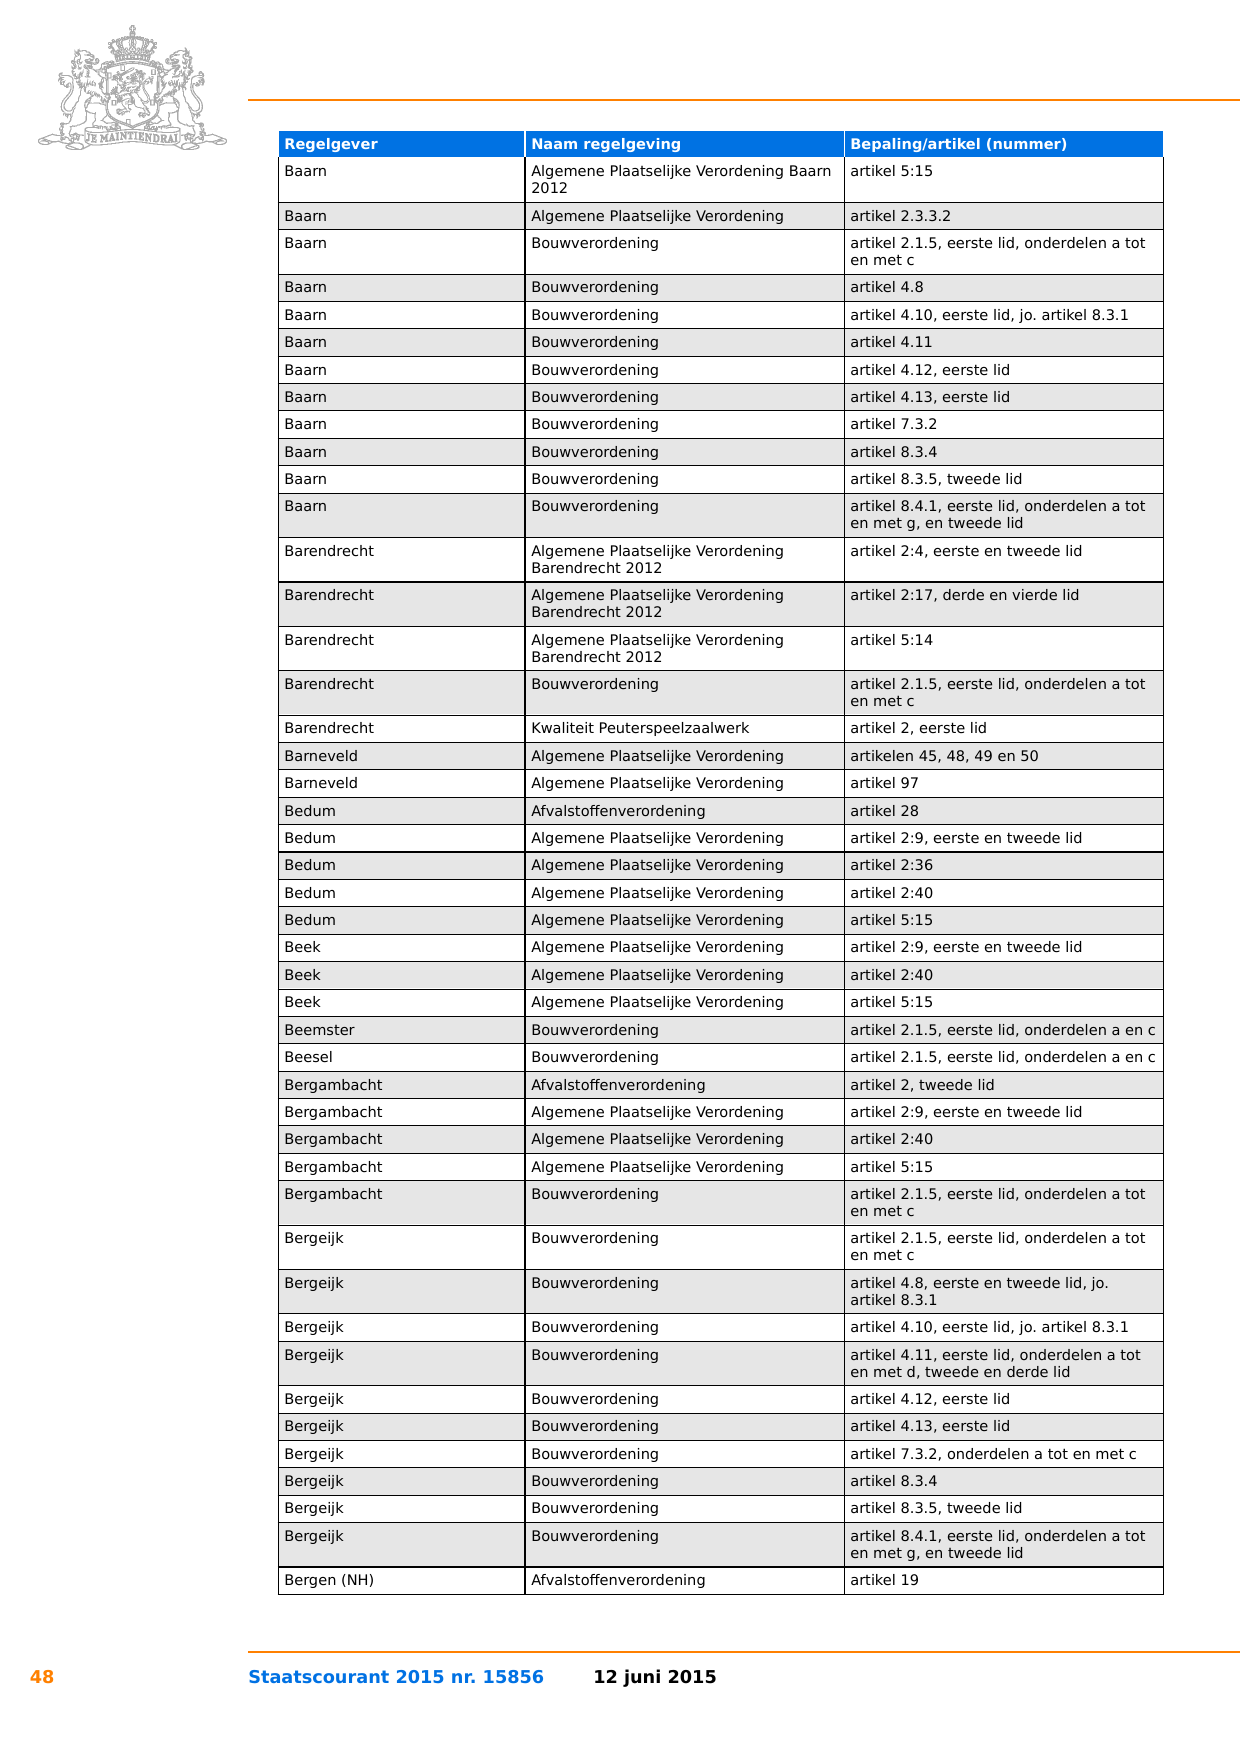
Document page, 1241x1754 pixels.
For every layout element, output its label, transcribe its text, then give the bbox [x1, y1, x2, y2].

table_cell Bouwverordening [526, 384, 844, 410]
table_cell artikel 4.13, eerste lid [845, 384, 1163, 410]
table_cell Bouwverordening [526, 1414, 844, 1440]
table_cell artikel 5:15 [845, 990, 1163, 1016]
table_cell Bouwverordening [526, 1523, 844, 1566]
table_cell Bouwverordening [526, 466, 844, 493]
table_cell Bouwverordening [526, 1342, 844, 1385]
table_cell artikel 8.4.1, eerste lid, onderdelen a tot en met g, en tweede lid [845, 1523, 1163, 1566]
table_cell Baarn [279, 158, 524, 202]
table_cell artikel 5:15 [845, 1154, 1163, 1180]
table_cell Bergeijk [279, 1523, 524, 1566]
table_cell Algemene Plaatselijke Verordening [526, 990, 844, 1016]
table_cell Baarn [279, 203, 524, 229]
table_cell artikel 4.12, eerste lid [845, 357, 1163, 383]
table_cell artikel 5:15 [845, 158, 1163, 202]
table_cell Afvalstoffenverordening [526, 1072, 844, 1098]
table_cell Bergeijk [279, 1314, 524, 1341]
table_cell Bedum [279, 798, 524, 824]
table_cell artikel 28 [845, 798, 1163, 824]
table_cell artikel 4.10, eerste lid, jo. artikel 8.3.1 [845, 1314, 1163, 1341]
table_cell Bouwverordening [526, 1270, 844, 1313]
table_cell artikel 8.3.4 [845, 1468, 1163, 1495]
table_cell artikel 5:15 [845, 907, 1163, 934]
table_cell Bouwverordening [526, 1496, 844, 1522]
table_cell artikel 19 [845, 1568, 1163, 1594]
table_cell Bouwverordening [526, 671, 844, 714]
table_cell artikel 2, eerste lid [845, 716, 1163, 742]
table_cell artikel 5:14 [845, 627, 1163, 670]
table_cell artikel 2:9, eerste en tweede lid [845, 935, 1163, 961]
table_cell Barendrecht [279, 538, 524, 581]
table_cell artikel 2:36 [845, 853, 1163, 879]
table_cell artikel 8.3.5, tweede lid [845, 466, 1163, 493]
table_cell Beesel [279, 1044, 524, 1071]
table_cell Bouwverordening [526, 1044, 844, 1071]
table_cell artikel 2.1.5, eerste lid, onderdelen a en c [845, 1044, 1163, 1071]
table_cell Bouwverordening [526, 329, 844, 356]
table_cell Baarn [279, 439, 524, 465]
table_cell Algemene Plaatselijke Verordening Baarn 2012 [526, 158, 844, 202]
table_cell artikel 97 [845, 770, 1163, 797]
table_cell artikel 7.3.2, onderdelen a tot en met c [845, 1441, 1163, 1467]
table_cell Bouwverordening [526, 494, 844, 537]
table_cell artikel 2.1.5, eerste lid, onderdelen a en c [845, 1017, 1163, 1043]
table_cell Algemene Plaatselijke Verordening Barendrecht 2012 [526, 538, 844, 581]
table_cell Algemene Plaatselijke Verordening [526, 853, 844, 879]
table_cell Baarn [279, 275, 524, 301]
table_cell Baarn [279, 384, 524, 410]
table_cell artikel 7.3.2 [845, 411, 1163, 438]
table_cell Baarn [279, 302, 524, 328]
table_cell artikel 4.8 [845, 275, 1163, 301]
table_cell Algemene Plaatselijke Verordening Barendrecht 2012 [526, 583, 844, 626]
table_cell artikel 2.1.5, eerste lid, onderdelen a tot en met c [845, 1226, 1163, 1269]
table_cell Barneveld [279, 743, 524, 769]
table_cell Baarn [279, 466, 524, 493]
table_cell Bouwverordening [526, 275, 844, 301]
table_header Regelgever [279, 131, 524, 157]
table_cell artikel 4.8, eerste en tweede lid, jo. artikel 8.3.1 [845, 1270, 1163, 1313]
table_cell Bergeijk [279, 1441, 524, 1467]
table_cell Algemene Plaatselijke Verordening [526, 880, 844, 906]
table_cell Barendrecht [279, 671, 524, 714]
table_cell Afvalstoffenverordening [526, 798, 844, 824]
table_cell Algemene Plaatselijke Verordening [526, 825, 844, 851]
table_cell artikel 2, tweede lid [845, 1072, 1163, 1098]
table_cell Bedum [279, 825, 524, 851]
table_cell Bouwverordening [526, 302, 844, 328]
table_header Bepaling/artikel (nummer) [845, 131, 1163, 157]
table_cell Bouwverordening [526, 1386, 844, 1412]
table_cell artikel 4.11 [845, 329, 1163, 356]
table_cell Baarn [279, 329, 524, 356]
table_cell artikel 2.1.5, eerste lid, onderdelen a tot en met c [845, 1181, 1163, 1224]
table_cell Baarn [279, 494, 524, 537]
table_cell Barendrecht [279, 583, 524, 626]
table_cell Bouwverordening [526, 1181, 844, 1224]
table_cell Bouwverordening [526, 439, 844, 465]
table_cell Bouwverordening [526, 1441, 844, 1467]
table_cell Bouwverordening [526, 230, 844, 273]
table_cell artikel 2:17, derde en vierde lid [845, 583, 1163, 626]
table_cell Bouwverordening [526, 357, 844, 383]
table_cell Algemene Plaatselijke Verordening [526, 907, 844, 934]
table_cell Baarn [279, 357, 524, 383]
picture [38, 25, 227, 150]
table_cell Algemene Plaatselijke Verordening [526, 1154, 844, 1180]
table_cell Algemene Plaatselijke Verordening [526, 935, 844, 961]
table_cell artikel 2:40 [845, 1126, 1163, 1153]
table_cell Bergambacht [279, 1072, 524, 1098]
table_cell Beemster [279, 1017, 524, 1043]
table_cell Bouwverordening [526, 1468, 844, 1495]
table_cell Bergambacht [279, 1126, 524, 1153]
table_cell Bergeijk [279, 1342, 524, 1385]
table_cell artikel 4.13, eerste lid [845, 1414, 1163, 1440]
table_header Naam regelgeving [526, 131, 844, 157]
table_cell Bergeijk [279, 1270, 524, 1313]
table_cell Bergeijk [279, 1414, 524, 1440]
table_cell Bedum [279, 907, 524, 934]
table_cell Bergeijk [279, 1468, 524, 1495]
table_cell Bergeijk [279, 1496, 524, 1522]
table_cell Bouwverordening [526, 1314, 844, 1341]
table_cell Bouwverordening [526, 1226, 844, 1269]
table_cell artikel 8.3.5, tweede lid [845, 1496, 1163, 1522]
table_cell Bergeijk [279, 1386, 524, 1412]
table_cell Kwaliteit Peuterspeelzaalwerk [526, 716, 844, 742]
table_cell Afvalstoffenverordening [526, 1568, 844, 1594]
table_cell Algemene Plaatselijke Verordening Barendrecht 2012 [526, 627, 844, 670]
table_cell artikel 8.3.4 [845, 439, 1163, 465]
table_cell artikelen 45, 48, 49 en 50 [845, 743, 1163, 769]
table_cell artikel 4.10, eerste lid, jo. artikel 8.3.1 [845, 302, 1163, 328]
table_cell artikel 4.11, eerste lid, onderdelen a tot en met d, tweede en derde lid [845, 1342, 1163, 1385]
table_cell Baarn [279, 411, 524, 438]
table_cell Barendrecht [279, 627, 524, 670]
table_cell artikel 2:9, eerste en tweede lid [845, 1099, 1163, 1125]
table_cell Bouwverordening [526, 1017, 844, 1043]
table_cell Bergen (NH) [279, 1568, 524, 1594]
table_cell Algemene Plaatselijke Verordening [526, 962, 844, 988]
table_cell artikel 2.1.5, eerste lid, onderdelen a tot en met c [845, 230, 1163, 273]
table_cell Algemene Plaatselijke Verordening [526, 203, 844, 229]
table_cell artikel 8.4.1, eerste lid, onderdelen a tot en met g, en tweede lid [845, 494, 1163, 537]
table_cell Barneveld [279, 770, 524, 797]
table_cell Bedum [279, 880, 524, 906]
table_cell Beek [279, 935, 524, 961]
table_cell Bergambacht [279, 1181, 524, 1224]
table_cell Bouwverordening [526, 411, 844, 438]
table_cell artikel 2:40 [845, 962, 1163, 988]
table_cell Bergeijk [279, 1226, 524, 1269]
table_cell Bedum [279, 853, 524, 879]
table_cell Beek [279, 962, 524, 988]
table_cell Bergambacht [279, 1099, 524, 1125]
table_cell artikel 2:40 [845, 880, 1163, 906]
table_cell Algemene Plaatselijke Verordening [526, 770, 844, 797]
table_cell artikel 2.1.5, eerste lid, onderdelen a tot en met c [845, 671, 1163, 714]
table_cell artikel 2:4, eerste en tweede lid [845, 538, 1163, 581]
table_cell artikel 4.12, eerste lid [845, 1386, 1163, 1412]
table_cell Algemene Plaatselijke Verordening [526, 1126, 844, 1153]
table_cell Bergambacht [279, 1154, 524, 1180]
table_cell artikel 2:9, eerste en tweede lid [845, 825, 1163, 851]
table_cell Algemene Plaatselijke Verordening [526, 743, 844, 769]
table_cell artikel 2.3.3.2 [845, 203, 1163, 229]
table_cell Beek [279, 990, 524, 1016]
table_cell Baarn [279, 230, 524, 273]
table_cell Algemene Plaatselijke Verordening [526, 1099, 844, 1125]
table_cell Barendrecht [279, 716, 524, 742]
